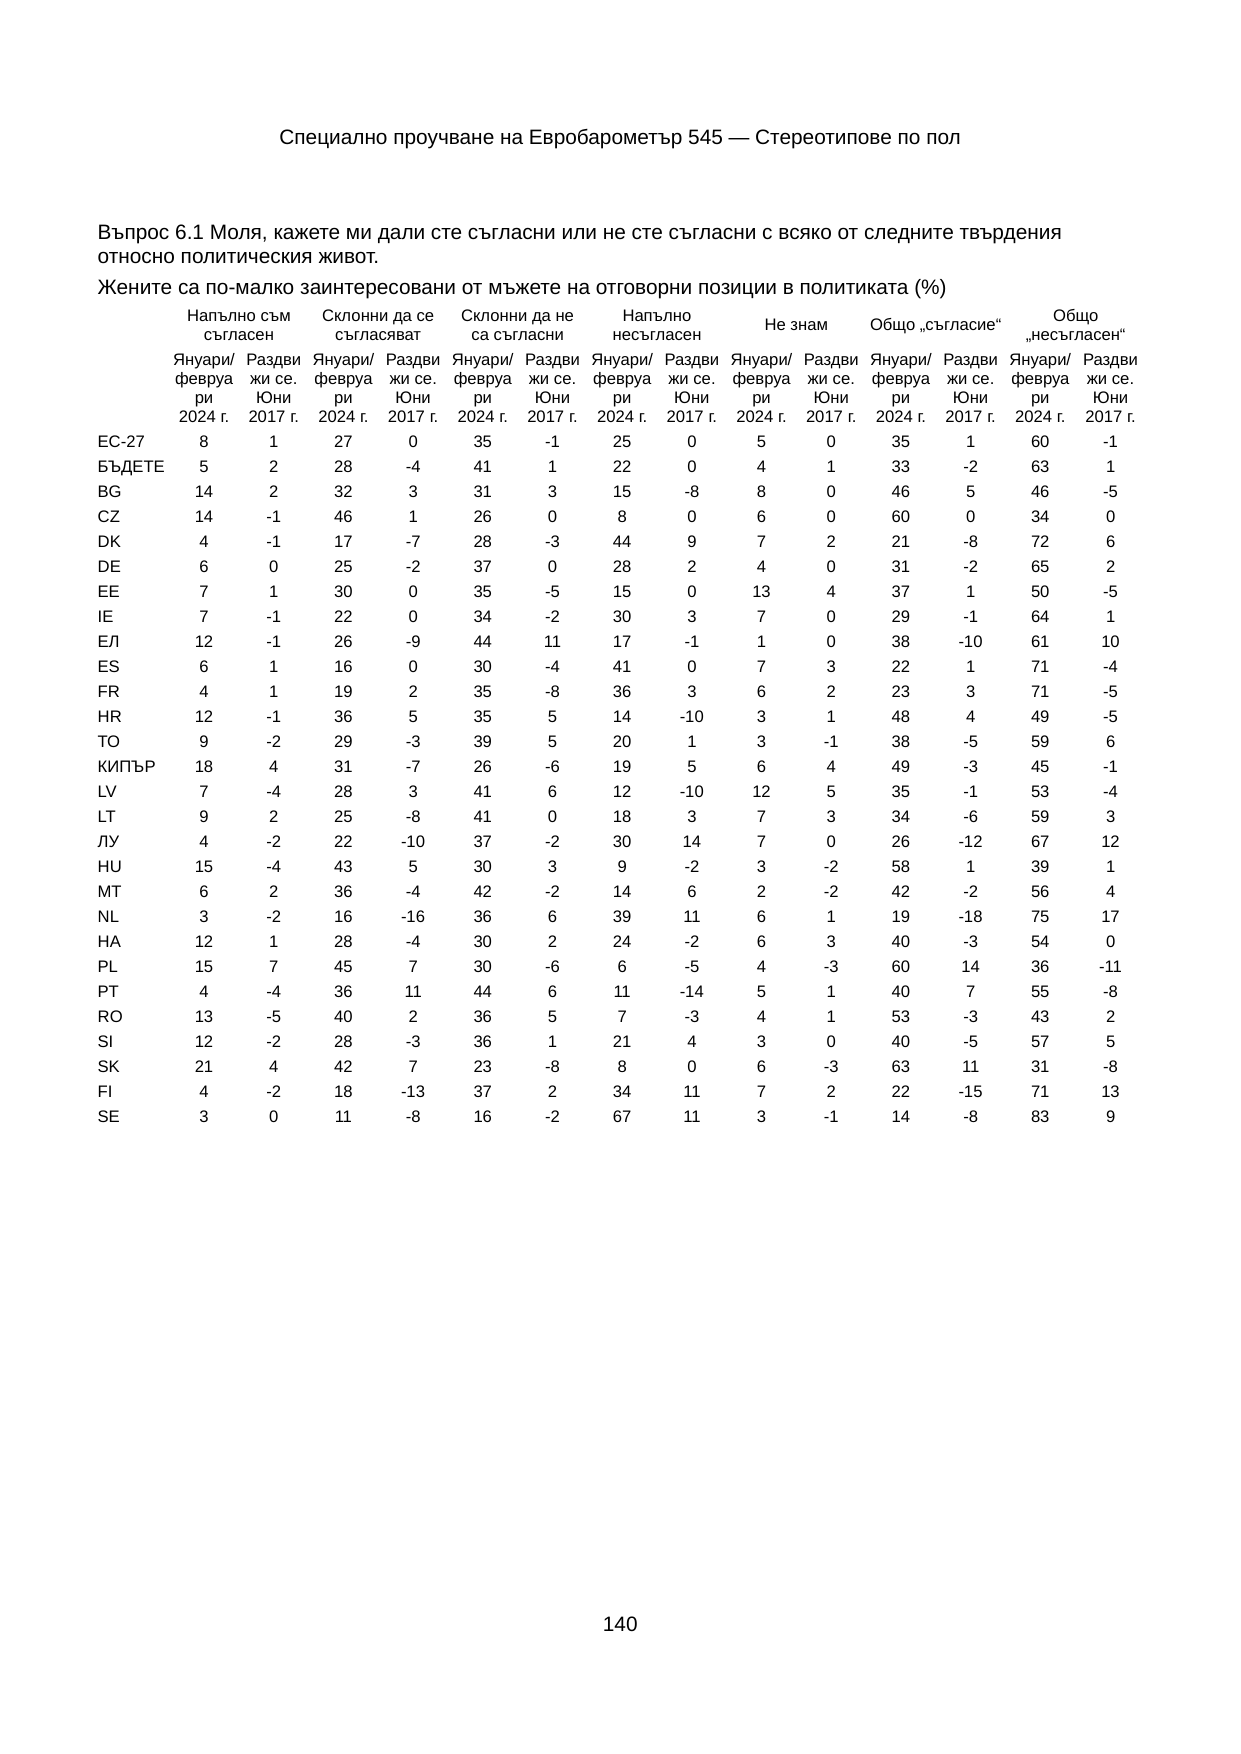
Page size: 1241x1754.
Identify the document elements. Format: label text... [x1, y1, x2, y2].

table_cell 59 [1005, 729, 1075, 754]
table_cell 33 [866, 454, 936, 479]
table_cell 5 [169, 454, 239, 479]
table_cell 60 [1005, 429, 1075, 454]
table_cell 40 [308, 1004, 378, 1029]
table_cell 0 [239, 554, 308, 579]
table_cell 0 [1075, 504, 1146, 529]
table_cell 41 [448, 804, 517, 829]
table_cell Януари/февруари 2024 г. [866, 347, 936, 429]
table_cell 1 [726, 629, 796, 654]
table_cell 2 [239, 879, 308, 904]
table_cell 31 [448, 479, 517, 504]
table_cell -2 [796, 879, 866, 904]
table_cell 0 [796, 429, 866, 454]
table_cell FR [95, 679, 169, 704]
table_cell ЕЛ [95, 629, 169, 654]
table_cell 63 [1005, 454, 1075, 479]
table_cell 38 [866, 729, 936, 754]
table_cell [95, 347, 169, 429]
table_cell 3 [936, 679, 1005, 704]
table_cell 26 [308, 629, 378, 654]
table_cell 40 [866, 979, 936, 1004]
table_cell Януари/февруари 2024 г. [587, 347, 657, 429]
table_cell -2 [239, 829, 308, 854]
table_cell 71 [1005, 679, 1075, 704]
table_cell 3 [657, 604, 726, 629]
table_cell 39 [448, 729, 517, 754]
table_cell 11 [308, 1104, 378, 1129]
table_cell -5 [1075, 579, 1146, 604]
table_cell Общо „несъгласен“ [1005, 303, 1146, 347]
table_cell 1 [239, 579, 308, 604]
table_cell 4 [657, 1029, 726, 1054]
table_cell 37 [448, 1079, 517, 1104]
table_cell -3 [518, 529, 587, 554]
table_cell IE [95, 604, 169, 629]
table_cell 2 [796, 529, 866, 554]
table_cell -1 [1075, 754, 1146, 779]
table_cell 7 [726, 529, 796, 554]
table_cell 20 [587, 729, 657, 754]
table_cell 32 [308, 479, 378, 504]
table_cell -1 [657, 629, 726, 654]
table_cell 12 [169, 629, 239, 654]
table_cell -8 [1075, 1054, 1146, 1079]
table_cell 22 [308, 829, 378, 854]
table_cell Раздвижи се. Юни 2017 г. [239, 347, 308, 429]
table_cell -1 [239, 504, 308, 529]
table_cell 4 [239, 1054, 308, 1079]
table_cell 2 [1075, 554, 1146, 579]
table_cell 31 [866, 554, 936, 579]
table_cell -12 [936, 829, 1005, 854]
table_cell 6 [1075, 729, 1146, 754]
table_cell 26 [448, 504, 517, 529]
table_cell 0 [378, 579, 448, 604]
table_cell -2 [518, 879, 587, 904]
table_cell -8 [936, 1104, 1005, 1129]
table_cell 25 [308, 804, 378, 829]
table_cell 7 [726, 604, 796, 629]
table_cell -4 [378, 879, 448, 904]
table_cell 3 [726, 704, 796, 729]
table_cell 0 [796, 504, 866, 529]
table_cell -3 [657, 1004, 726, 1029]
table_cell 4 [169, 979, 239, 1004]
table_cell 6 [518, 779, 587, 804]
table_cell 6 [726, 504, 796, 529]
table_cell 41 [448, 779, 517, 804]
table_cell 15 [587, 579, 657, 604]
table_cell -2 [936, 554, 1005, 579]
table_cell 3 [796, 654, 866, 679]
table_cell 21 [587, 1029, 657, 1054]
table_cell 46 [1005, 479, 1075, 504]
table_cell 21 [866, 529, 936, 554]
table_cell 6 [726, 904, 796, 929]
table_cell -2 [378, 554, 448, 579]
table_cell 65 [1005, 554, 1075, 579]
table_cell 1 [239, 679, 308, 704]
table_cell 15 [169, 854, 239, 879]
table_cell -2 [518, 1104, 587, 1129]
table_cell 6 [1075, 529, 1146, 554]
table_cell 55 [1005, 979, 1075, 1004]
table_cell 16 [448, 1104, 517, 1129]
table_cell -8 [378, 804, 448, 829]
table_cell 5 [1075, 1029, 1146, 1054]
table_cell -2 [239, 1079, 308, 1104]
table_cell 4 [726, 554, 796, 579]
table_cell 40 [866, 929, 936, 954]
table_cell -2 [796, 854, 866, 879]
table_cell 46 [866, 479, 936, 504]
table_cell 1 [657, 729, 726, 754]
table_cell 1 [796, 904, 866, 929]
table_cell 11 [936, 1054, 1005, 1079]
table_cell 15 [169, 954, 239, 979]
table_cell 8 [169, 429, 239, 454]
table_cell 2 [378, 679, 448, 704]
table_cell -3 [936, 1004, 1005, 1029]
table_cell 7 [378, 1054, 448, 1079]
table_cell 3 [518, 854, 587, 879]
table_cell 3 [726, 1104, 796, 1129]
table_cell 29 [308, 729, 378, 754]
table_cell 5 [936, 479, 1005, 504]
table_cell 0 [796, 554, 866, 579]
table_cell 61 [1005, 629, 1075, 654]
table_cell 9 [1075, 1104, 1146, 1129]
table_cell 58 [866, 854, 936, 879]
table_cell 2 [1075, 1004, 1146, 1029]
table_cell 25 [308, 554, 378, 579]
table_cell -5 [239, 1004, 308, 1029]
table_cell 12 [169, 1029, 239, 1054]
table_cell 7 [169, 779, 239, 804]
table_cell 11 [378, 979, 448, 1004]
table_cell 30 [587, 829, 657, 854]
table_cell 3 [657, 804, 726, 829]
table_cell -7 [378, 754, 448, 779]
table_cell 4 [169, 829, 239, 854]
table_cell 1 [239, 929, 308, 954]
table_cell Общо „съгласие“ [866, 303, 1005, 347]
table_cell 41 [448, 454, 517, 479]
table_cell 71 [1005, 654, 1075, 679]
table_cell 41 [587, 654, 657, 679]
table_cell -3 [936, 754, 1005, 779]
table_cell 14 [936, 954, 1005, 979]
table_cell CZ [95, 504, 169, 529]
table_cell 7 [936, 979, 1005, 1004]
table_cell -2 [936, 454, 1005, 479]
table_cell Напълно съм съгласен [169, 303, 308, 347]
table_cell 28 [308, 929, 378, 954]
table_cell -2 [518, 829, 587, 854]
table_cell ТО [95, 729, 169, 754]
table_cell 36 [1005, 954, 1075, 979]
table_cell 5 [378, 854, 448, 879]
table_cell 49 [1005, 704, 1075, 729]
table_cell 6 [726, 1054, 796, 1079]
table_cell -9 [378, 629, 448, 654]
table_cell 2 [239, 804, 308, 829]
table_cell 23 [448, 1054, 517, 1079]
table_cell 4 [726, 954, 796, 979]
table_cell LT [95, 804, 169, 829]
table_cell -3 [936, 929, 1005, 954]
table_cell 2 [796, 679, 866, 704]
table_cell -3 [796, 954, 866, 979]
table_cell 3 [378, 779, 448, 804]
table_cell 7 [726, 804, 796, 829]
table_cell -3 [378, 1029, 448, 1054]
table_cell 14 [657, 829, 726, 854]
table_cell -13 [378, 1079, 448, 1104]
table_cell 0 [518, 804, 587, 829]
table_cell 67 [1005, 829, 1075, 854]
table_cell -8 [657, 479, 726, 504]
table_cell 12 [726, 779, 796, 804]
table_cell 14 [587, 879, 657, 904]
table_cell -5 [657, 954, 726, 979]
table_cell -8 [936, 529, 1005, 554]
table_cell 6 [169, 879, 239, 904]
table_cell 18 [169, 754, 239, 779]
table_cell -8 [1075, 979, 1146, 1004]
table_cell 6 [726, 929, 796, 954]
table_cell 0 [936, 504, 1005, 529]
table_cell 6 [518, 979, 587, 1004]
table_cell EE [95, 579, 169, 604]
table_cell 26 [866, 829, 936, 854]
table_cell 0 [378, 604, 448, 629]
table_cell Склонни да не са съгласни [448, 303, 587, 347]
table_cell 30 [308, 579, 378, 604]
table_cell 3 [518, 479, 587, 504]
table_cell 5 [657, 754, 726, 779]
table_cell 1 [796, 979, 866, 1004]
table_cell 8 [587, 1054, 657, 1079]
table_cell 42 [866, 879, 936, 904]
table_cell 28 [308, 454, 378, 479]
table_cell -4 [239, 779, 308, 804]
table_cell 1 [239, 654, 308, 679]
table_cell 1 [936, 654, 1005, 679]
table_cell -10 [936, 629, 1005, 654]
table_cell 7 [169, 604, 239, 629]
table_cell 31 [308, 754, 378, 779]
table_cell -10 [378, 829, 448, 854]
table_cell Раздвижи се. Юни 2017 г. [1075, 347, 1146, 429]
table_cell 13 [726, 579, 796, 604]
table_cell 83 [1005, 1104, 1075, 1129]
table_cell 40 [866, 1029, 936, 1054]
table_cell 0 [1075, 929, 1146, 954]
table_cell 12 [169, 929, 239, 954]
table_cell 17 [308, 529, 378, 554]
table_cell -2 [239, 1029, 308, 1054]
table_cell SK [95, 1054, 169, 1079]
table_cell 18 [308, 1079, 378, 1104]
table_cell -1 [936, 604, 1005, 629]
table_cell Склонни да се съгласяват [308, 303, 448, 347]
table_cell -16 [378, 904, 448, 929]
table_cell 35 [448, 429, 517, 454]
table_cell 53 [866, 1004, 936, 1029]
table_cell 6 [726, 679, 796, 704]
table_cell 6 [726, 754, 796, 779]
table_cell Януари/февруари 2024 г. [1005, 347, 1075, 429]
table_cell DK [95, 529, 169, 554]
table_cell 22 [308, 604, 378, 629]
table_cell 4 [726, 1004, 796, 1029]
table_cell 11 [518, 629, 587, 654]
table_cell 3 [169, 1104, 239, 1129]
table_cell -5 [518, 579, 587, 604]
table_cell 28 [308, 1029, 378, 1054]
table_cell 1 [239, 429, 308, 454]
table_cell 4 [239, 754, 308, 779]
table_cell 19 [866, 904, 936, 929]
table_cell 29 [866, 604, 936, 629]
table_cell 12 [587, 779, 657, 804]
table_cell 2 [518, 929, 587, 954]
table_cell 14 [587, 704, 657, 729]
table_cell 4 [169, 679, 239, 704]
table_cell 0 [378, 654, 448, 679]
table_cell MT [95, 879, 169, 904]
table_cell 2 [796, 1079, 866, 1104]
table_cell 75 [1005, 904, 1075, 929]
table_cell 63 [866, 1054, 936, 1079]
table_header Въпрос 6.1 Моля, кажете ми дали сте съгласни или не сте съгласни с всяко от следните твърдения относно политическия живот. [95, 217, 1146, 270]
table_cell 9 [587, 854, 657, 879]
table_cell -2 [936, 879, 1005, 904]
table_cell 22 [587, 454, 657, 479]
table_cell 7 [726, 654, 796, 679]
table_cell 5 [378, 704, 448, 729]
table_cell SI [95, 1029, 169, 1054]
table_cell 2 [657, 554, 726, 579]
table_cell 0 [657, 654, 726, 679]
table_cell 37 [448, 829, 517, 854]
table_cell 72 [1005, 529, 1075, 554]
table_cell 42 [448, 879, 517, 904]
table_cell FI [95, 1079, 169, 1104]
table_cell 36 [448, 1004, 517, 1029]
table_cell -6 [936, 804, 1005, 829]
table_cell 31 [1005, 1054, 1075, 1079]
table_cell 14 [169, 479, 239, 504]
table_cell 1 [518, 1029, 587, 1054]
table_cell -1 [1075, 429, 1146, 454]
table_cell HR [95, 704, 169, 729]
table_cell 2 [378, 1004, 448, 1029]
table_cell 3 [796, 804, 866, 829]
table_cell 22 [866, 654, 936, 679]
table_cell 44 [587, 529, 657, 554]
table_cell ES [95, 654, 169, 679]
table_cell 11 [657, 1104, 726, 1129]
table_cell ЛУ [95, 829, 169, 854]
table_cell -4 [239, 854, 308, 879]
table_cell 12 [1075, 829, 1146, 854]
table_cell 30 [448, 854, 517, 879]
table_cell -2 [239, 904, 308, 929]
table_cell 48 [866, 704, 936, 729]
table_cell 2 [518, 1079, 587, 1104]
table_cell 67 [587, 1104, 657, 1129]
table_cell КИПЪР [95, 754, 169, 779]
table_cell 1 [1075, 454, 1146, 479]
table_cell 1 [936, 429, 1005, 454]
table_cell -1 [239, 529, 308, 554]
table_cell 2 [726, 879, 796, 904]
table_cell 1 [936, 854, 1005, 879]
table_cell -1 [239, 604, 308, 629]
table_cell -6 [518, 754, 587, 779]
table_cell 14 [866, 1104, 936, 1129]
table_cell ЕС-27 [95, 429, 169, 454]
table_cell 1 [796, 1004, 866, 1029]
table_cell -8 [378, 1104, 448, 1129]
table_cell SE [95, 1104, 169, 1129]
table_cell 7 [239, 954, 308, 979]
table_cell 6 [587, 954, 657, 979]
table_cell 17 [1075, 904, 1146, 929]
table_cell 64 [1005, 604, 1075, 629]
table_cell 5 [518, 704, 587, 729]
table_cell 30 [448, 654, 517, 679]
table_cell -4 [518, 654, 587, 679]
table_cell -8 [518, 679, 587, 704]
table_cell Раздвижи се. Юни 2017 г. [378, 347, 448, 429]
table_cell 34 [1005, 504, 1075, 529]
table_cell 28 [587, 554, 657, 579]
table_cell 3 [169, 904, 239, 929]
table_cell PL [95, 954, 169, 979]
table_cell 35 [448, 704, 517, 729]
table_cell 1 [518, 454, 587, 479]
table_cell Януари/февруари 2024 г. [448, 347, 517, 429]
table_cell 30 [448, 954, 517, 979]
table_cell -11 [1075, 954, 1146, 979]
table_cell 34 [448, 604, 517, 629]
table_cell 0 [657, 504, 726, 529]
table_cell 4 [726, 454, 796, 479]
table_cell -5 [1075, 704, 1146, 729]
table_cell 0 [518, 504, 587, 529]
table_cell 4 [169, 1079, 239, 1104]
table_cell 11 [587, 979, 657, 1004]
table_cell 34 [587, 1079, 657, 1104]
table_cell Януари/февруари 2024 г. [308, 347, 378, 429]
table_cell 34 [866, 804, 936, 829]
table_cell 4 [796, 579, 866, 604]
table_cell 5 [518, 729, 587, 754]
table_cell [95, 303, 169, 347]
table_cell 0 [657, 454, 726, 479]
table_cell -7 [378, 529, 448, 554]
table_cell Не знам [726, 303, 866, 347]
table_cell 7 [726, 829, 796, 854]
table_cell 3 [796, 929, 866, 954]
table_cell -4 [1075, 654, 1146, 679]
table_cell 0 [796, 829, 866, 854]
table_cell 53 [1005, 779, 1075, 804]
table_cell -2 [657, 929, 726, 954]
table_cell LV [95, 779, 169, 804]
table_cell 19 [587, 754, 657, 779]
table_cell -1 [239, 629, 308, 654]
table_cell -5 [1075, 479, 1146, 504]
table_cell 8 [587, 504, 657, 529]
table_cell 0 [796, 629, 866, 654]
table_cell БЪДЕТЕ [95, 454, 169, 479]
table_cell 35 [866, 779, 936, 804]
table_cell -15 [936, 1079, 1005, 1104]
table_cell 24 [587, 929, 657, 954]
table_cell 4 [1075, 879, 1146, 904]
table_cell 36 [448, 904, 517, 929]
table_cell 5 [796, 779, 866, 804]
table_cell 19 [308, 679, 378, 704]
table_cell 7 [378, 954, 448, 979]
table_cell 0 [796, 1029, 866, 1054]
table_cell 35 [448, 679, 517, 704]
table_cell 0 [657, 1054, 726, 1079]
table_cell -1 [239, 704, 308, 729]
table_cell 60 [866, 954, 936, 979]
table_cell -10 [657, 779, 726, 804]
table_cell 7 [169, 579, 239, 604]
table_cell 56 [1005, 879, 1075, 904]
table_cell -2 [239, 729, 308, 754]
table_cell 8 [726, 479, 796, 504]
table_cell 3 [378, 479, 448, 504]
table_cell 28 [308, 779, 378, 804]
table_cell -5 [936, 729, 1005, 754]
table_cell 2 [239, 454, 308, 479]
table_cell -4 [378, 454, 448, 479]
table_cell 9 [657, 529, 726, 554]
table_cell 2 [239, 479, 308, 504]
table_cell 50 [1005, 579, 1075, 604]
table_cell 3 [1075, 804, 1146, 829]
table_cell -8 [518, 1054, 587, 1079]
table_cell -14 [657, 979, 726, 1004]
table_cell 43 [308, 854, 378, 879]
table_cell 1 [1075, 604, 1146, 629]
table_cell -5 [936, 1029, 1005, 1054]
table_cell -2 [657, 854, 726, 879]
table_cell 42 [308, 1054, 378, 1079]
table_cell 6 [518, 904, 587, 929]
table_cell 37 [448, 554, 517, 579]
table_cell 17 [587, 629, 657, 654]
table_cell 45 [1005, 754, 1075, 779]
table_cell 22 [866, 1079, 936, 1104]
table_cell 36 [448, 1029, 517, 1054]
table_cell 3 [726, 854, 796, 879]
table_cell 0 [657, 429, 726, 454]
table_cell 12 [169, 704, 239, 729]
table_cell -3 [378, 729, 448, 754]
table_cell 9 [169, 729, 239, 754]
table_cell Раздвижи се. Юни 2017 г. [518, 347, 587, 429]
table_cell RO [95, 1004, 169, 1029]
table_cell 30 [448, 929, 517, 954]
table_cell 7 [726, 1079, 796, 1104]
table_cell 1 [796, 704, 866, 729]
table_cell 3 [726, 729, 796, 754]
table_cell 44 [448, 629, 517, 654]
table_cell 11 [657, 904, 726, 929]
table_cell 13 [1075, 1079, 1146, 1104]
table_cell 1 [796, 454, 866, 479]
table_cell 35 [448, 579, 517, 604]
table_cell 38 [866, 629, 936, 654]
table_cell 39 [587, 904, 657, 929]
table_cell 44 [448, 979, 517, 1004]
table_cell -10 [657, 704, 726, 729]
table_cell 46 [308, 504, 378, 529]
table_cell 10 [1075, 629, 1146, 654]
table_cell Януари/февруари 2024 г. [169, 347, 239, 429]
table_cell 13 [169, 1004, 239, 1029]
table_cell 39 [1005, 854, 1075, 879]
table_cell -1 [518, 429, 587, 454]
table_cell 25 [587, 429, 657, 454]
table_cell 4 [796, 754, 866, 779]
table_cell 43 [1005, 1004, 1075, 1029]
table_cell DE [95, 554, 169, 579]
table_cell 36 [308, 979, 378, 1004]
table_cell 36 [587, 679, 657, 704]
table_cell Раздвижи се. Юни 2017 г. [796, 347, 866, 429]
table_cell 0 [239, 1104, 308, 1129]
table_cell 30 [587, 604, 657, 629]
table_cell -1 [796, 729, 866, 754]
table_cell 6 [169, 654, 239, 679]
table_cell 54 [1005, 929, 1075, 954]
table_cell 1 [378, 504, 448, 529]
table_cell 5 [726, 429, 796, 454]
table_cell 60 [866, 504, 936, 529]
table_cell 9 [169, 804, 239, 829]
table_cell 7 [587, 1004, 657, 1029]
table_cell 6 [169, 554, 239, 579]
table_cell 36 [308, 704, 378, 729]
table_cell 14 [169, 504, 239, 529]
table_cell 57 [1005, 1029, 1075, 1054]
table_cell 0 [796, 479, 866, 504]
table_cell -5 [1075, 679, 1146, 704]
table_cell 45 [308, 954, 378, 979]
table_cell -2 [518, 604, 587, 629]
table_cell 5 [726, 979, 796, 1004]
table_cell 1 [936, 579, 1005, 604]
table_cell Жените са по-малко заинтересовани от мъжете на отговорни позиции в политиката (%) [95, 270, 1146, 303]
table_cell 15 [587, 479, 657, 504]
table_cell 36 [308, 879, 378, 904]
table_cell 5 [518, 1004, 587, 1029]
table_cell 1 [1075, 854, 1146, 879]
table_cell 37 [866, 579, 936, 604]
table_cell Раздвижи се. Юни 2017 г. [936, 347, 1005, 429]
table_cell 27 [308, 429, 378, 454]
table_cell 0 [657, 579, 726, 604]
table_cell 59 [1005, 804, 1075, 829]
table_cell Напълно несъгласен [587, 303, 726, 347]
table_cell 0 [796, 604, 866, 629]
table_cell 49 [866, 754, 936, 779]
table_cell 3 [726, 1029, 796, 1054]
table_cell 35 [866, 429, 936, 454]
table_cell -1 [796, 1104, 866, 1129]
table_cell 0 [518, 554, 587, 579]
table_cell 26 [448, 754, 517, 779]
table_cell -4 [239, 979, 308, 1004]
table_cell 18 [587, 804, 657, 829]
table_cell -4 [378, 929, 448, 954]
table_cell -4 [1075, 779, 1146, 804]
table_cell Януари/февруари 2024 г. [726, 347, 796, 429]
table_cell NL [95, 904, 169, 929]
table_cell -6 [518, 954, 587, 979]
table_cell 4 [936, 704, 1005, 729]
table_cell 16 [308, 654, 378, 679]
table_cell 21 [169, 1054, 239, 1079]
table_cell 28 [448, 529, 517, 554]
table_cell НА [95, 929, 169, 954]
table_cell -3 [796, 1054, 866, 1079]
table_cell 6 [657, 879, 726, 904]
table_cell 4 [169, 529, 239, 554]
table_cell BG [95, 479, 169, 504]
table_cell -1 [936, 779, 1005, 804]
table_cell 71 [1005, 1079, 1075, 1104]
table_cell 11 [657, 1079, 726, 1104]
table_cell PT [95, 979, 169, 1004]
table_cell 16 [308, 904, 378, 929]
table_cell 3 [657, 679, 726, 704]
table_cell 23 [866, 679, 936, 704]
table_cell HU [95, 854, 169, 879]
table_cell -18 [936, 904, 1005, 929]
table_cell 0 [378, 429, 448, 454]
table_cell Раздвижи се. Юни 2017 г. [657, 347, 726, 429]
